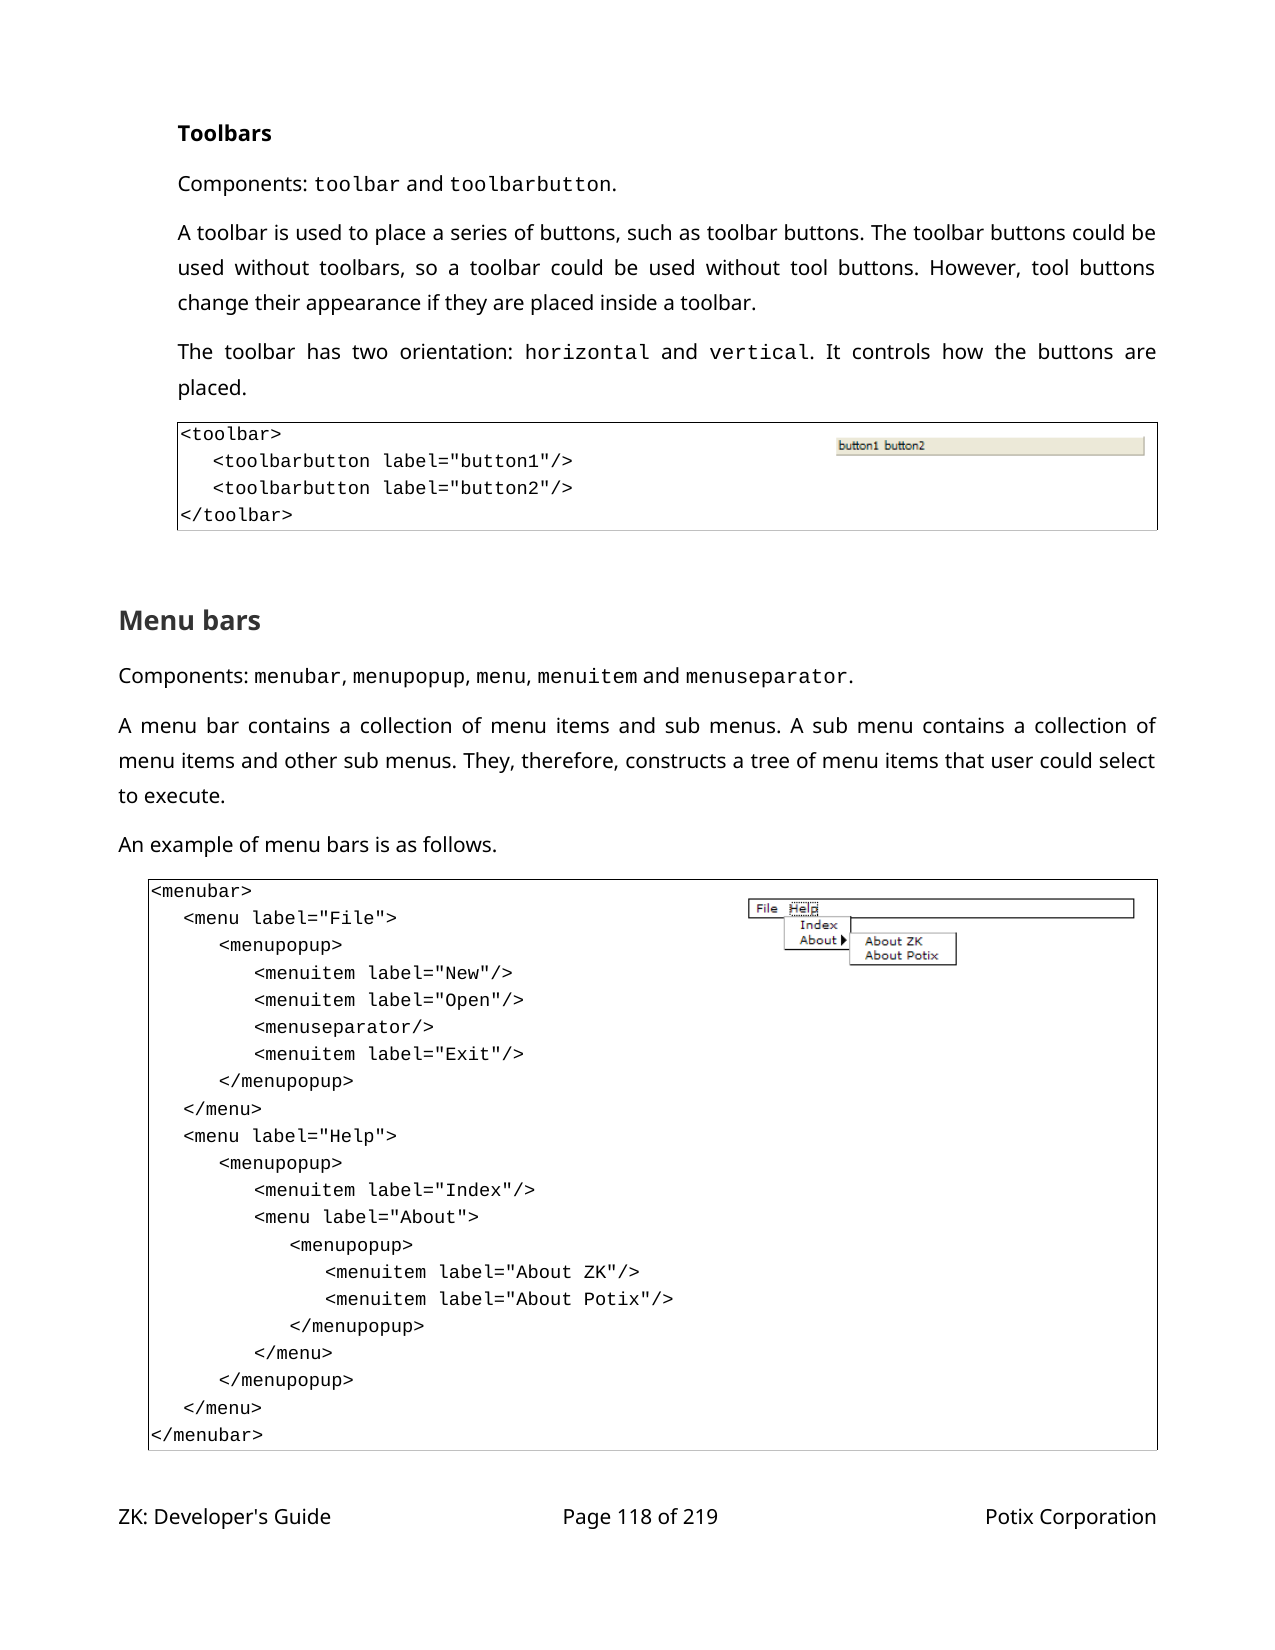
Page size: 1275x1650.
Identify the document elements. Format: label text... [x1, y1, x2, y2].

text A toolbar is used to place a series of buttons, such as toolbar buttons. The toolbar buttons could be used without toolbars, so a toolbar could be used without tool buttons. However, tool buttons change their appearance if they are placed inside a toolbar. [177, 218, 1157, 317]
text A menu bar contains a collection of menu items and sub menus. A sub menu contains a collection of menu items and other sub menus. They, therefore, constructs a tree of menu items that user could select to execute. [118, 711, 1157, 809]
text <menupopup> [149, 1232, 1157, 1257]
text <menuitem label="Index"/> [149, 1178, 1157, 1202]
text <menu label="About"> [149, 1205, 1157, 1229]
text </menupopup> [149, 1069, 1157, 1093]
text </toolbar> [178, 503, 1157, 530]
text <toolbar> [178, 423, 1157, 446]
text An example of menu bars is as follows. [118, 830, 1157, 858]
text </menubar> [149, 1423, 1157, 1450]
text <toolbarbutton label="button1"/> [178, 449, 1157, 473]
subtitle Menu bars [118, 601, 1157, 638]
text <menuitem label="About Potix"/> [149, 1287, 1157, 1311]
text <menuseparator/> [149, 1015, 1157, 1039]
text The toolbar has two orientation: horizontal and vertical. It controls how the buttons are placed. [177, 337, 1157, 401]
text <menuitem label="About ZK"/> [149, 1259, 1157, 1284]
picture [746, 896, 1139, 969]
text <menuitem label="Open"/> [149, 988, 1157, 1012]
text <toolbarbutton label="button2"/> [178, 476, 1157, 500]
picture [834, 433, 1147, 457]
text <menu label="Help"> [149, 1124, 1157, 1148]
text </menu> [149, 1396, 1157, 1420]
text Components: menubar, menupopup, menu, menuitem and menuseparator. [118, 662, 1157, 690]
text </menu> [149, 1096, 1157, 1121]
text <menuitem label="Exit"/> [149, 1042, 1157, 1066]
text </menupopup> [149, 1368, 1157, 1393]
text Components: toolbar and toolbarbutton. [177, 169, 1157, 197]
text [1139, 906, 1157, 930]
subtitle Toolbars [177, 118, 1157, 148]
text <menupopup> [149, 933, 746, 958]
text [1139, 933, 1157, 958]
text <menuitem label="New"/> [149, 961, 1157, 985]
text <menubar> [149, 880, 1157, 903]
text </menupopup> [149, 1314, 1157, 1338]
text <menu label="File"> [149, 906, 746, 930]
text <menupopup> [149, 1151, 1157, 1175]
text </menu> [149, 1341, 1157, 1365]
